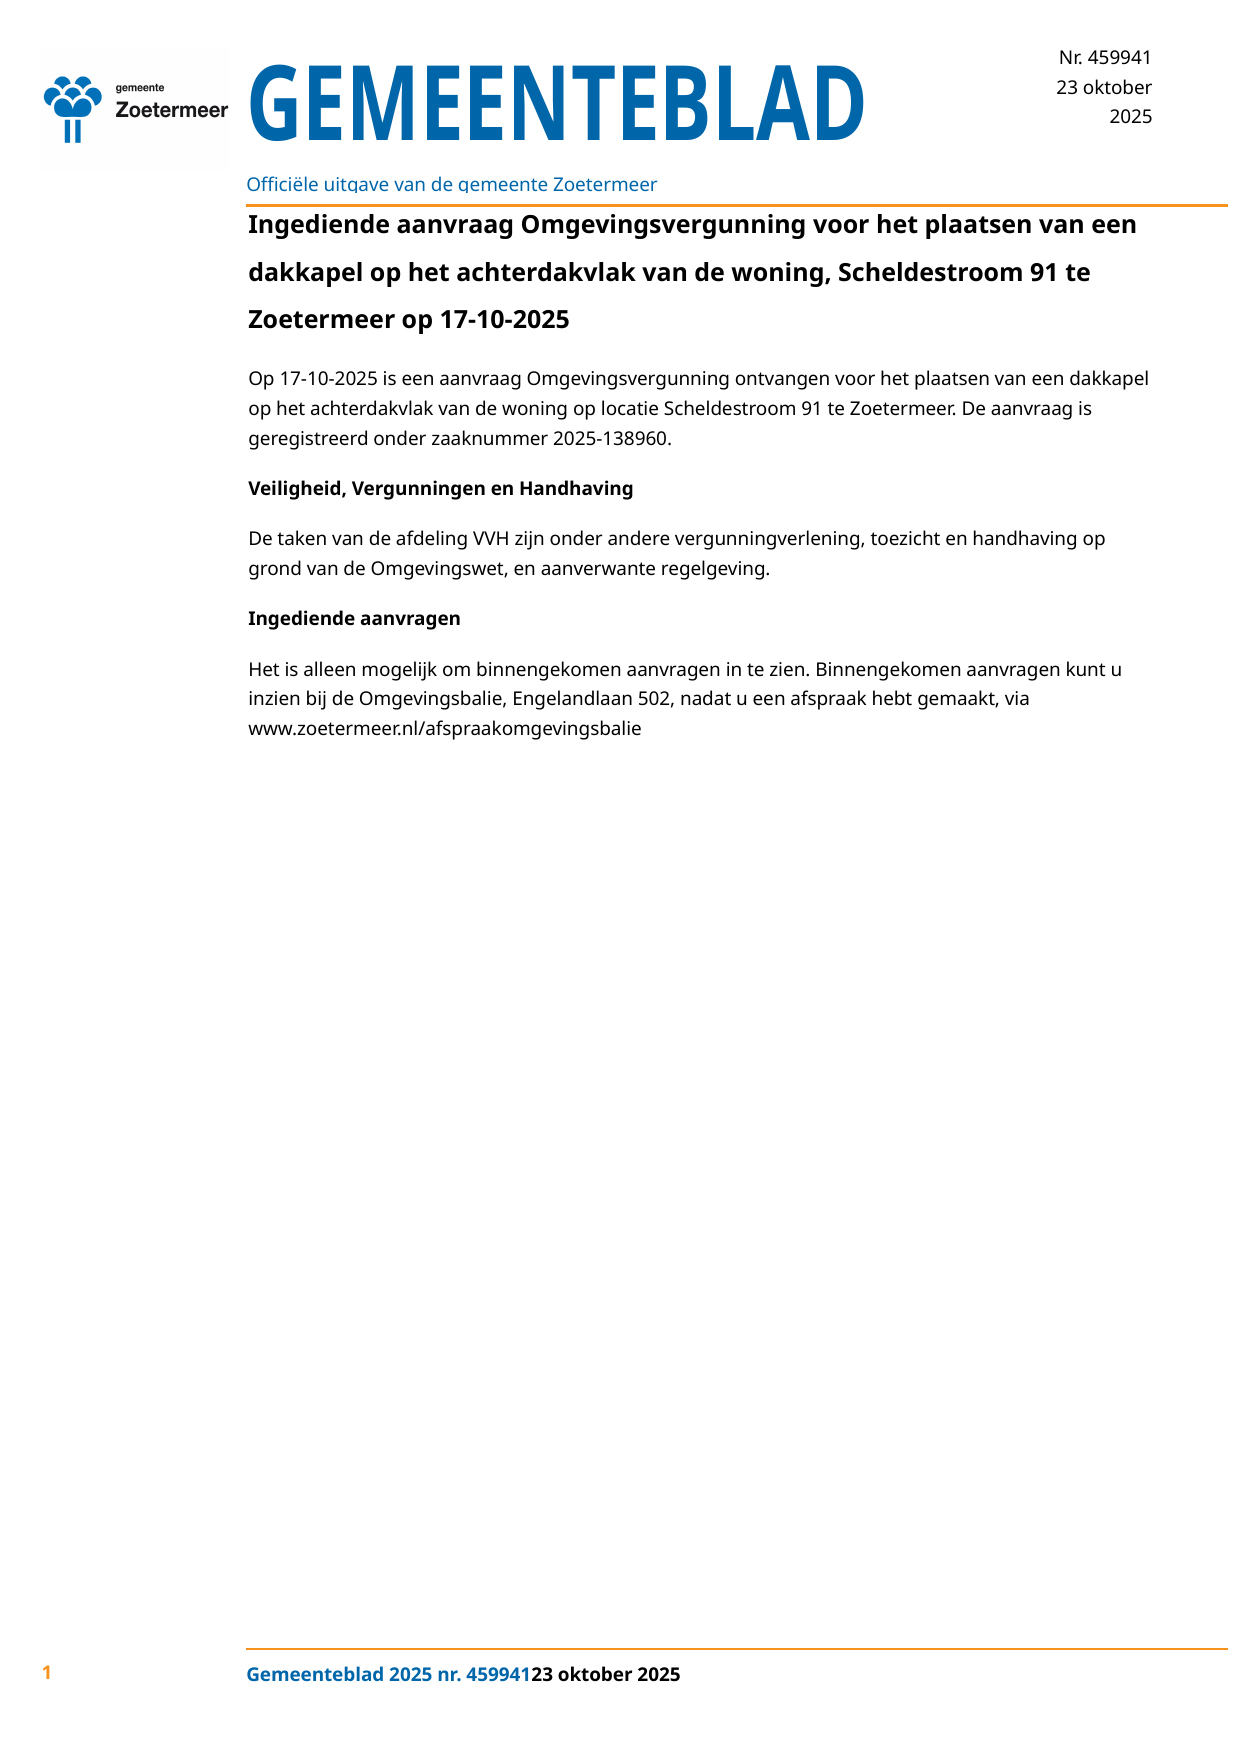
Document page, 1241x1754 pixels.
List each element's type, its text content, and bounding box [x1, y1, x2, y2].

picture [41, 47, 231, 172]
text Het is alleen mogelijk om binnengekomen aanvragen in te zien. Binnengekomen aanvragen kunt u inzien bij de Omgevingsbalie, Engelandlaan 502, nadat u een afspraak hebt gemaakt, via www.zoetermeer.nl/afspraakomgevingsbalie [248, 656, 1152, 741]
text Ingediende aanvragen [248, 606, 1152, 631]
text Veiligheid, Vergunningen en Handhaving [248, 475, 1152, 501]
text Ingediende aanvraag Omgevingsvergunning voor het plaatsen van een dakkapel op het achterdakvlak van de woning, Scheldestroom 91 te Zoetermeer op 17-10-2025 [248, 207, 1152, 336]
text Op 17-10-2025 is een aanvraag Omgevingsvergunning ontvangen voor het plaatsen van een dakkapel op het achterdakvlak van de woning op locatie Scheldestroom 91 te Zoetermeer. De aanvraag is geregistreerd onder zaaknummer 2025-138960. [248, 366, 1152, 450]
text De taken van de afdeling VVH zijn onder andere vergunningverlening, toezicht en handhaving op grond van de Omgevingswet, en aanverwante regelgeving. [248, 526, 1152, 581]
